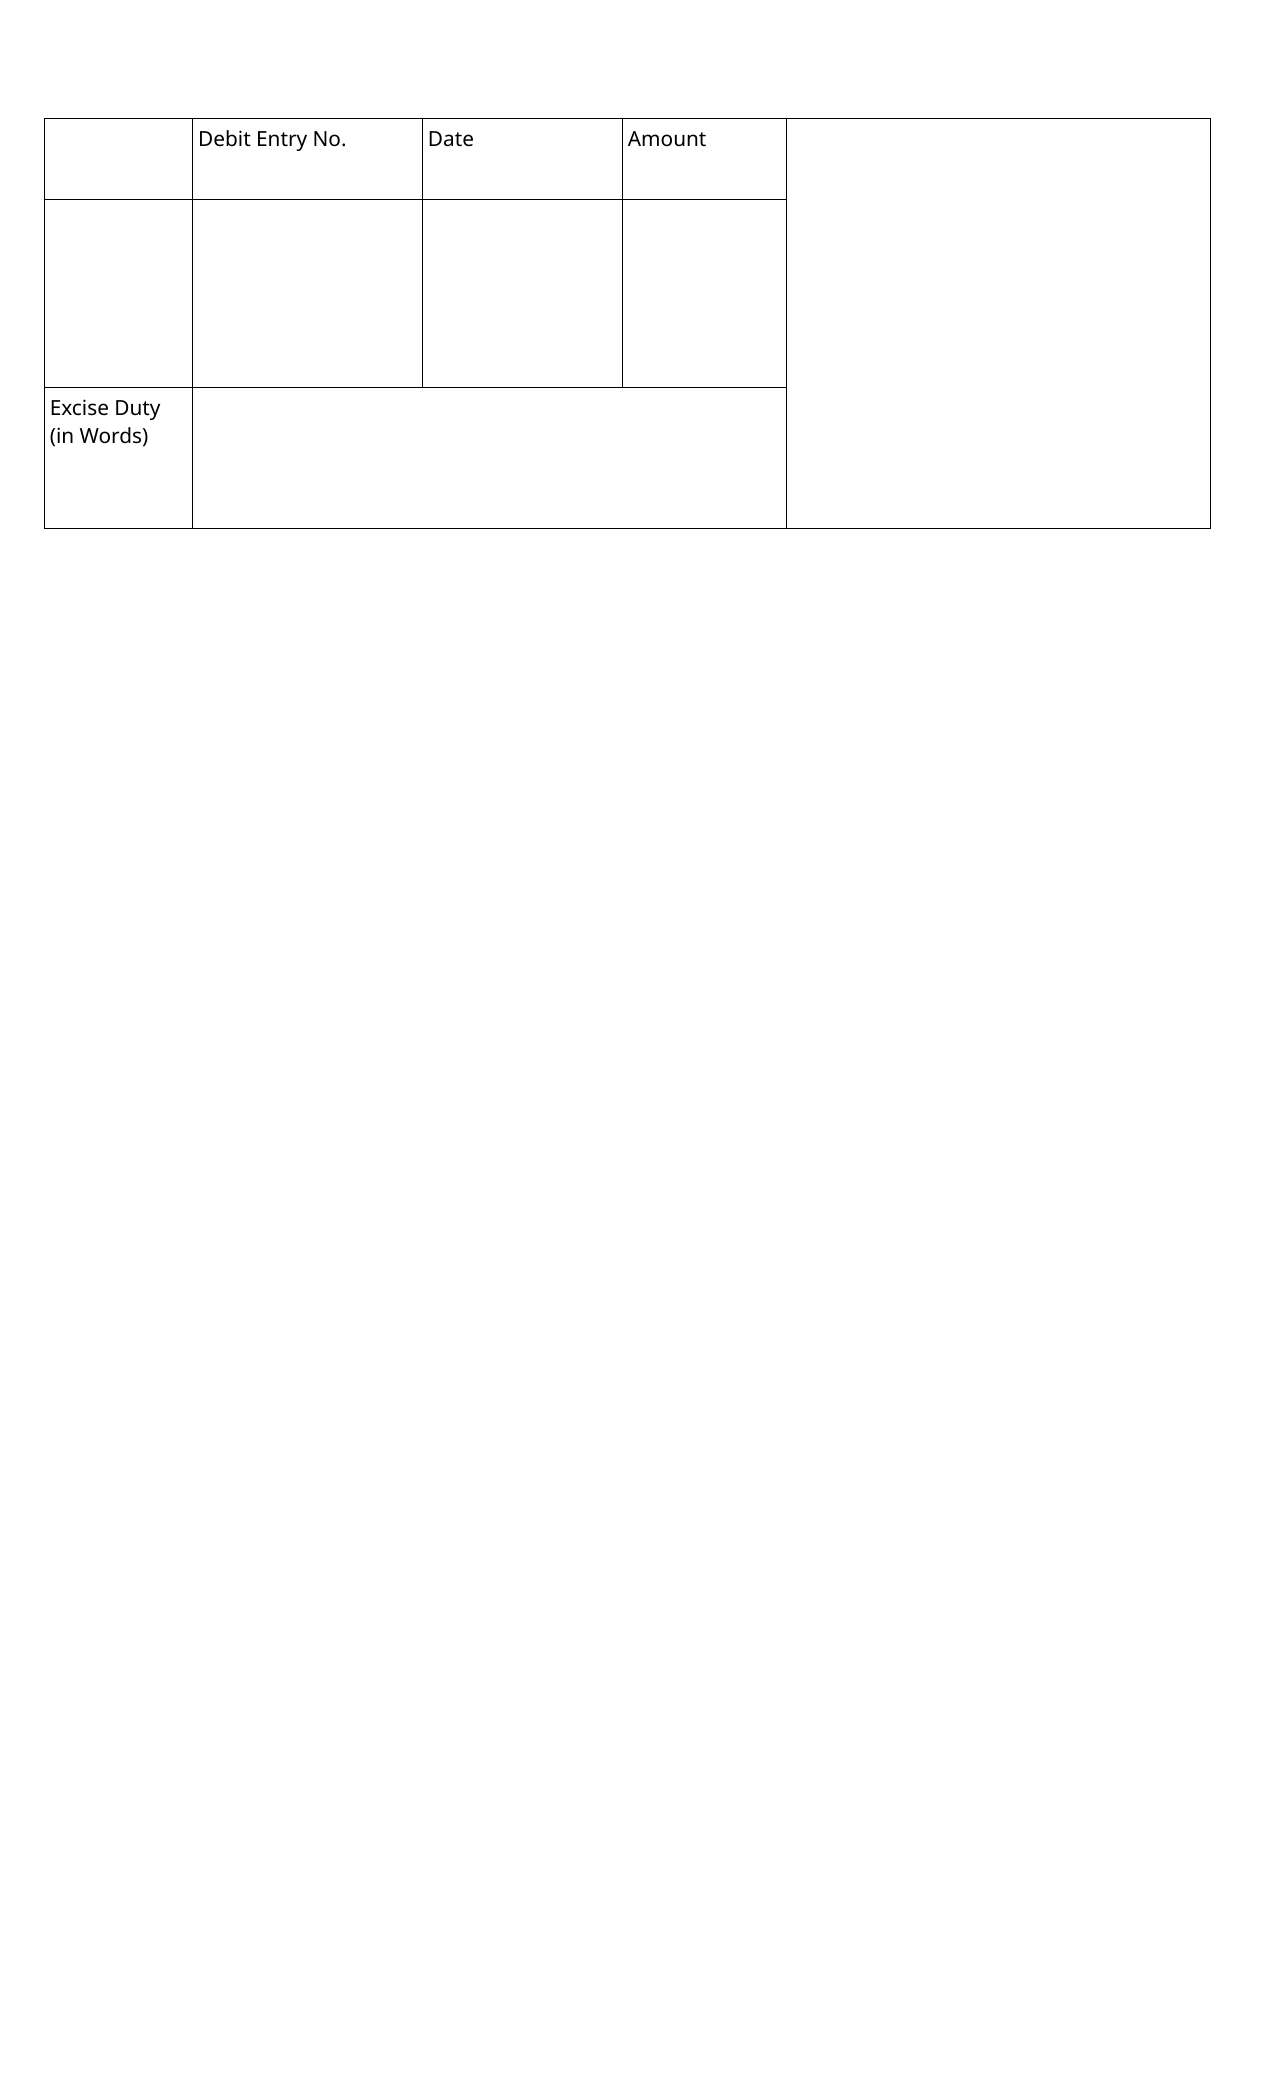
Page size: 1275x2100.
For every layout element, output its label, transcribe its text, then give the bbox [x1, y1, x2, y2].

table_cell Date [423, 119, 622, 199]
table_cell [45, 119, 192, 199]
table_cell Excise Duty (in Words) [45, 388, 192, 527]
table_cell [193, 200, 422, 387]
table_cell [423, 200, 622, 387]
table_cell Amount [623, 119, 786, 199]
table_cell [193, 388, 786, 527]
table_cell [787, 119, 1210, 527]
table_cell Debit Entry No. [193, 119, 422, 199]
table_cell [45, 200, 192, 387]
table_cell [623, 200, 786, 387]
